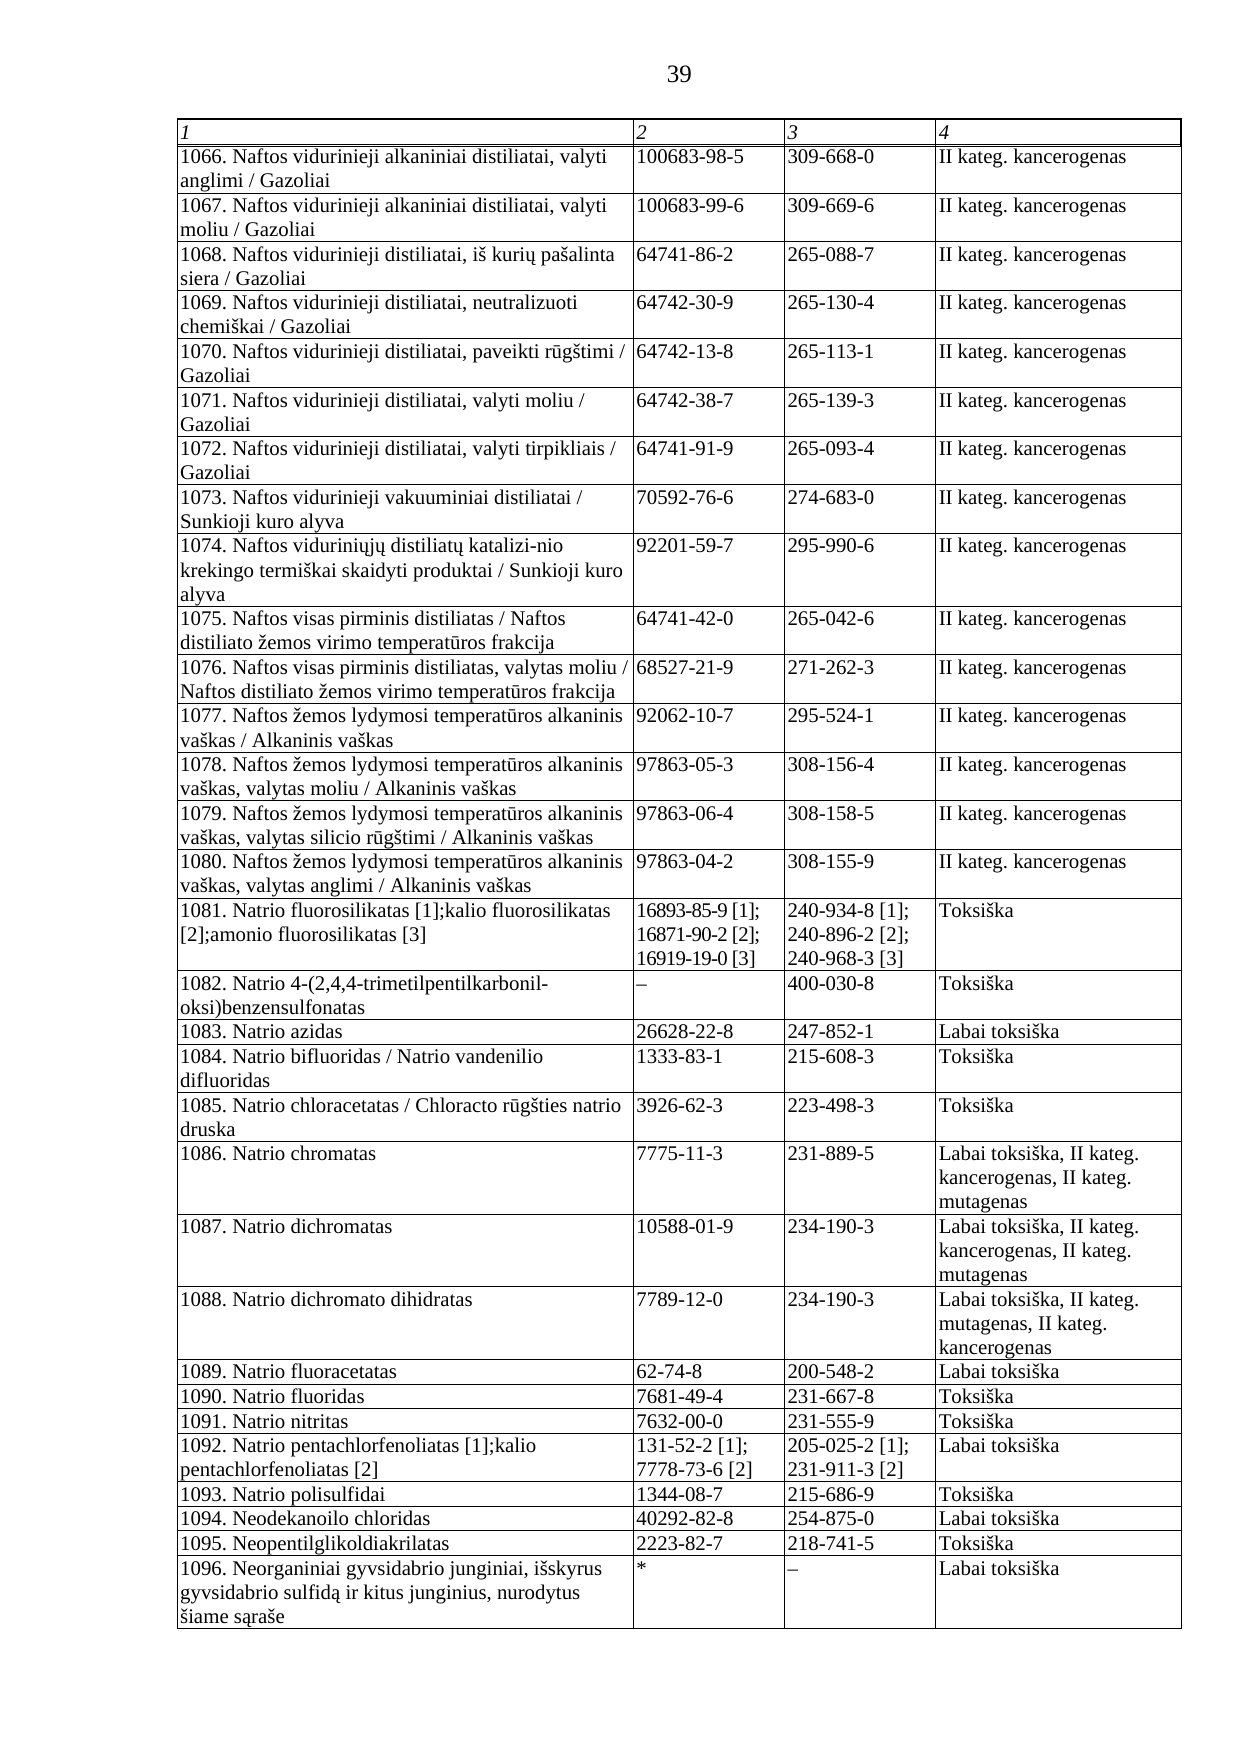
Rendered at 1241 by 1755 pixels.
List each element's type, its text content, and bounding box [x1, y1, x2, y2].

table_cell 1069. Naftos vidurinieji distiliatai, neutralizuoti chemiškai / Gazoliai [178, 291, 633, 338]
table_cell II kateg. kancerogenas [936, 339, 1181, 387]
table_cell 231-889-5 [785, 1142, 935, 1213]
table_cell II kateg. kancerogenas [936, 607, 1181, 654]
table_cell 1087. Natrio dichromatas [178, 1215, 633, 1286]
table_cell II kateg. kancerogenas [936, 242, 1181, 290]
table_cell 1082. Natrio 4-(2,4,4-trimetilpentilkarbonil-oksi)benzensulfonatas [178, 971, 633, 1019]
table_cell 1067. Naftos vidurinieji alkaniniai distiliatai, valyti moliu / Gazoliai [178, 194, 633, 241]
table_cell Labai toksiška [936, 1507, 1181, 1530]
table_cell II kateg. kancerogenas [936, 753, 1181, 800]
table_cell 240-934-8 [1]; 240-896-2 [2]; 240-968-3 [3] [785, 899, 935, 970]
table_cell 295-990-6 [785, 534, 935, 606]
table_cell 1095. Neopentilglikoldiakrilatas [178, 1531, 633, 1555]
table_cell 1333-83-1 [634, 1045, 784, 1092]
table_cell II kateg. kancerogenas [936, 437, 1181, 484]
table_cell 97863-05-3 [634, 753, 784, 800]
table_cell 1085. Natrio chloracetatas / Chloracto rūgšties natrio druska [178, 1093, 633, 1141]
table_cell 265-088-7 [785, 242, 935, 290]
table_cell 400-030-8 [785, 971, 935, 1019]
table_cell 7789-12-0 [634, 1287, 784, 1359]
table_cell 1073. Naftos vidurinieji vakuuminiai distiliatai / Sunkioji kuro alyva [178, 485, 633, 533]
table_cell 223-498-3 [785, 1093, 935, 1141]
table_cell 1072. Naftos vidurinieji distiliatai, valyti tirpikliais / Gazoliai [178, 437, 633, 484]
table_cell Labai toksiška, II kateg. mutagenas, II kateg. kancerogenas [936, 1287, 1181, 1359]
table_cell 1074. Naftos viduriniųjų distiliatų katalizi-nio krekingo termiškai skaidyti produktai / Sunkioji kuro alyva [178, 534, 633, 606]
table_cell 64742-30-9 [634, 291, 784, 338]
table_cell 265-113-1 [785, 339, 935, 387]
table_cell 1091. Natrio nitritas [178, 1409, 633, 1433]
table_cell 62-74-8 [634, 1360, 784, 1383]
table_cell 1079. Naftos žemos lydymosi temperatūros alkaninis vaškas, valytas silicio rūgštimi / Alkaninis vaškas [178, 801, 633, 849]
table_cell Toksiška [936, 1385, 1181, 1408]
table_header 2 [634, 120, 784, 144]
table_cell II kateg. kancerogenas [936, 704, 1181, 752]
table_cell * [634, 1556, 784, 1628]
table_cell 1089. Natrio fluoracetatas [178, 1360, 633, 1383]
table_cell 70592-76-6 [634, 485, 784, 533]
table_cell 64741-91-9 [634, 437, 784, 484]
table_cell 1080. Naftos žemos lydymosi temperatūros alkaninis vaškas, valytas anglimi / Alkaninis vaškas [178, 850, 633, 897]
table_cell 205-025-2 [1]; 231-911-3 [2] [785, 1434, 935, 1481]
table_cell 3926-62-3 [634, 1093, 784, 1141]
table_cell Labai toksiška [936, 1020, 1181, 1043]
table_cell II kateg. kancerogenas [936, 485, 1181, 533]
table_cell 1090. Natrio fluoridas [178, 1385, 633, 1408]
table_cell 64741-86-2 [634, 242, 784, 290]
table_cell 231-555-9 [785, 1409, 935, 1433]
table_cell II kateg. kancerogenas [936, 534, 1181, 606]
table_cell – [634, 971, 784, 1019]
table_cell Labai toksiška [936, 1434, 1181, 1481]
table_cell 97863-04-2 [634, 850, 784, 897]
table_cell 1070. Naftos vidurinieji distiliatai, paveikti rūgštimi / Gazoliai [178, 339, 633, 387]
table_cell 1093. Natrio polisulfidai [178, 1482, 633, 1506]
table_cell 308-156-4 [785, 753, 935, 800]
table_header 3 [785, 120, 935, 144]
table_cell 1068. Naftos vidurinieji distiliatai, iš kurių pašalinta siera / Gazoliai [178, 242, 633, 290]
table_cell 1344-08-7 [634, 1482, 784, 1506]
table_cell II kateg. kancerogenas [936, 291, 1181, 338]
table_cell 1094. Neodekanoilo chloridas [178, 1507, 633, 1530]
table_cell Labai toksiška, II kateg. kancerogenas, II kateg. mutagenas [936, 1215, 1181, 1286]
table_cell II kateg. kancerogenas [936, 850, 1181, 897]
table_cell Labai toksiška [936, 1556, 1181, 1628]
table_cell 265-042-6 [785, 607, 935, 654]
table_cell 92201-59-7 [634, 534, 784, 606]
table_cell 218-741-5 [785, 1531, 935, 1555]
table_cell 200-548-2 [785, 1360, 935, 1383]
table_cell 234-190-3 [785, 1215, 935, 1286]
table_cell 265-093-4 [785, 437, 935, 484]
table_cell 1075. Naftos visas pirminis distiliatas / Naftos distiliato žemos virimo temperatūros frakcija [178, 607, 633, 654]
table_cell Labai toksiška, II kateg. kancerogenas, II kateg. mutagenas [936, 1142, 1181, 1213]
table_header 4 [936, 120, 1180, 144]
table_cell 1071. Naftos vidurinieji distiliatai, valyti moliu / Gazoliai [178, 388, 633, 436]
table_cell 247-852-1 [785, 1020, 935, 1043]
table_cell 100683-99-6 [634, 194, 784, 241]
table_cell Toksiška [936, 1482, 1181, 1506]
table_cell 1086. Natrio chromatas [178, 1142, 633, 1213]
table_cell 309-668-0 [785, 147, 935, 192]
table_cell 2223-82-7 [634, 1531, 784, 1555]
table_cell 131-52-2 [1]; 7778-73-6 [2] [634, 1434, 784, 1481]
table_cell 64741-42-0 [634, 607, 784, 654]
table_cell 215-608-3 [785, 1045, 935, 1092]
table_cell 265-130-4 [785, 291, 935, 338]
table_cell 231-667-8 [785, 1385, 935, 1408]
table_cell 309-669-6 [785, 194, 935, 241]
table_cell 234-190-3 [785, 1287, 935, 1359]
table_cell 26628-22-8 [634, 1020, 784, 1043]
table_cell 97863-06-4 [634, 801, 784, 849]
table_cell 1077. Naftos žemos lydymosi temperatūros alkaninis vaškas / Alkaninis vaškas [178, 704, 633, 752]
table_cell Toksiška [936, 899, 1181, 970]
table_cell Toksiška [936, 1045, 1181, 1092]
table_cell 7681-49-4 [634, 1385, 784, 1408]
table_cell 40292-82-8 [634, 1507, 784, 1530]
table_cell 308-155-9 [785, 850, 935, 897]
table_cell 92062-10-7 [634, 704, 784, 752]
table_cell 1078. Naftos žemos lydymosi temperatūros alkaninis vaškas, valytas moliu / Alkaninis vaškas [178, 753, 633, 800]
table_cell 1081. Natrio fluorosilikatas [1];kalio fluorosilikatas [2];amonio fluorosilikatas [3] [178, 899, 633, 970]
table_cell Labai toksiška [936, 1360, 1181, 1383]
table_cell II kateg. kancerogenas [936, 655, 1181, 703]
table_cell Toksiška [936, 1409, 1181, 1433]
table_cell 1076. Naftos visas pirminis distiliatas, valytas moliu / Naftos distiliato žemos virimo temperatūros frakcija [178, 655, 633, 703]
table_cell 215-686-9 [785, 1482, 935, 1506]
table_cell 1084. Natrio bifluoridas / Natrio vandenilio difluoridas [178, 1045, 633, 1092]
table_cell 68527-21-9 [634, 655, 784, 703]
table_cell Toksiška [936, 1093, 1181, 1141]
table_cell II kateg. kancerogenas [936, 801, 1181, 849]
table_cell II kateg. kancerogenas [936, 194, 1181, 241]
table_cell II kateg. kancerogenas [936, 147, 1181, 192]
table_cell 308-158-5 [785, 801, 935, 849]
table_cell 1092. Natrio pentachlorfenoliatas [1];kalio pentachlorfenoliatas [2] [178, 1434, 633, 1481]
table_cell Toksiška [936, 1531, 1181, 1555]
table_cell 254-875-0 [785, 1507, 935, 1530]
table_cell Toksiška [936, 971, 1181, 1019]
table_cell 64742-13-8 [634, 339, 784, 387]
table_cell 1066. Naftos vidurinieji alkaniniai distiliatai, valyti anglimi / Gazoliai [178, 147, 633, 192]
table_cell 265-139-3 [785, 388, 935, 436]
table_cell 16893-85-9 [1]; 16871-90-2 [2]; 16919-19-0 [3] [634, 899, 784, 970]
table_cell 100683-98-5 [634, 147, 784, 192]
table_cell II kateg. kancerogenas [936, 388, 1181, 436]
table_header 1 [178, 120, 633, 144]
table_cell 10588-01-9 [634, 1215, 784, 1286]
table_cell 1096. Neorganiniai gyvsidabrio junginiai, išskyrus gyvsidabrio sulfidą ir kitus junginius, nurodytus šiame sąraše [178, 1556, 633, 1628]
table_cell 7775-11-3 [634, 1142, 784, 1213]
table_cell 274-683-0 [785, 485, 935, 533]
table_cell – [785, 1556, 935, 1628]
table_cell 7632-00-0 [634, 1409, 784, 1433]
table_cell 271-262-3 [785, 655, 935, 703]
table_cell 295-524-1 [785, 704, 935, 752]
table_cell 1088. Natrio dichromato dihidratas [178, 1287, 633, 1359]
table_cell 1083. Natrio azidas [178, 1020, 633, 1043]
table_cell 64742-38-7 [634, 388, 784, 436]
